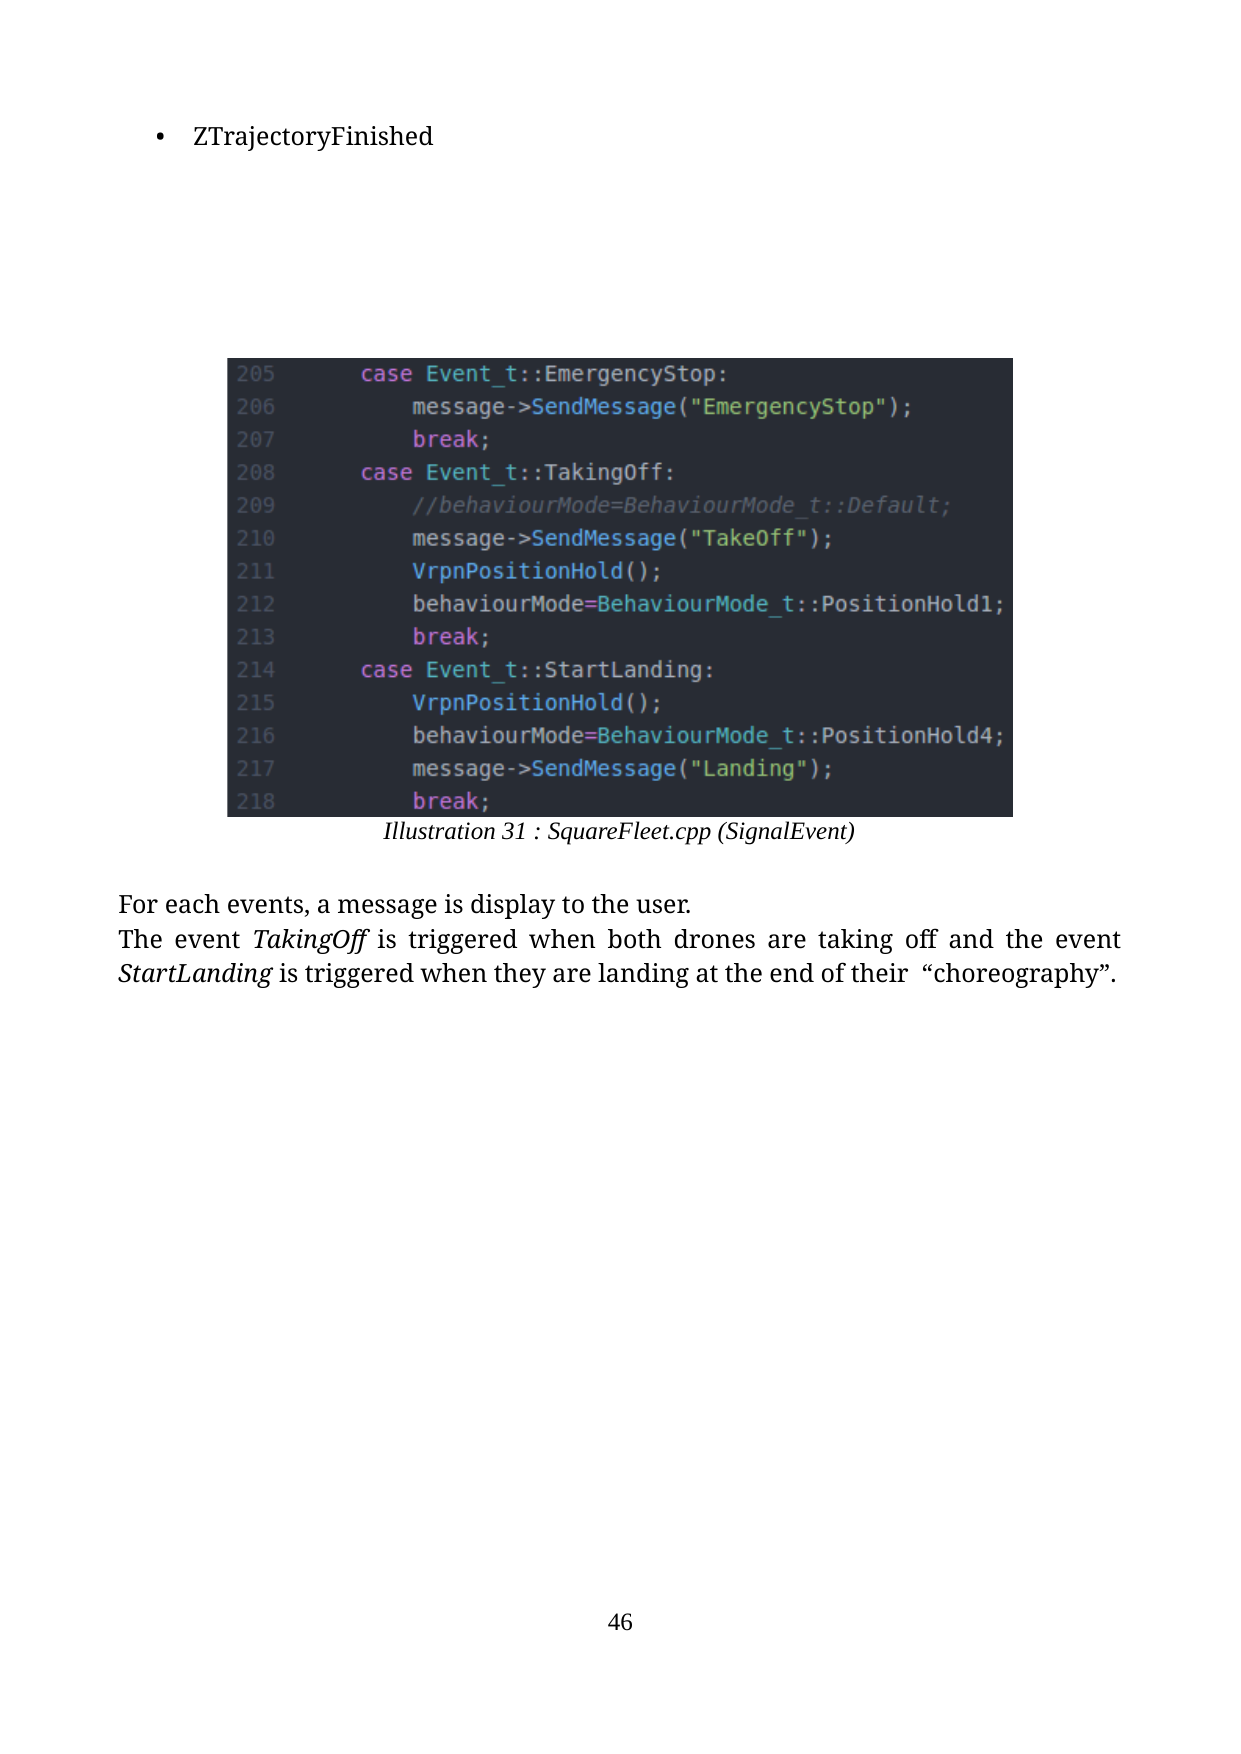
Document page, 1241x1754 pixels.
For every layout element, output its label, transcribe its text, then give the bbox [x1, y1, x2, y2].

list ZTrajectoryFinished [156, 118, 1122, 152]
text The event TakingOff is triggered when both drones are taking off and the event StartLanding is triggered when they are landing at the end of their “choreography”. [118, 921, 1122, 989]
picture [227, 358, 1013, 817]
text For each events, a message is display to the user. [118, 887, 1122, 921]
text Illustration 31 : SquareFleet.cpp (SignalEvent) [227, 817, 1013, 845]
